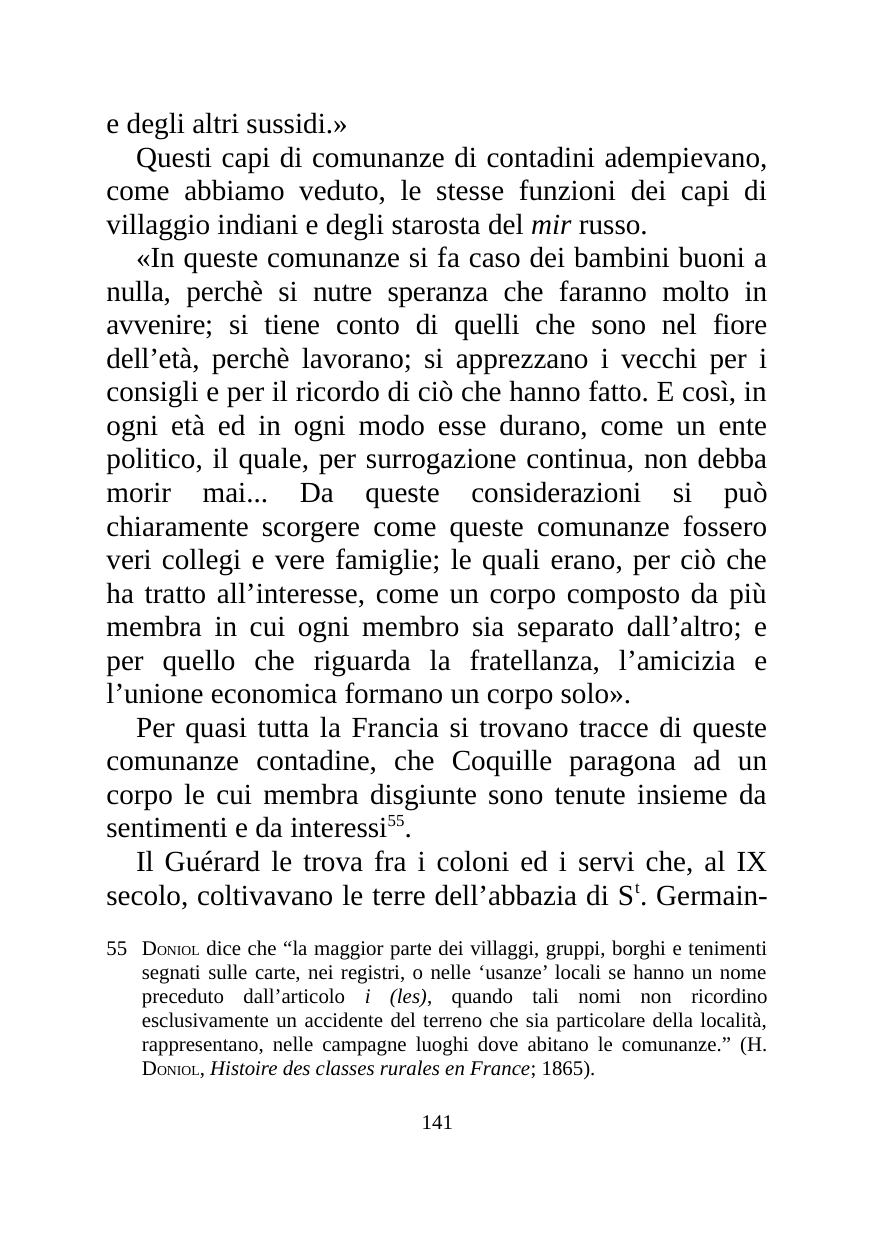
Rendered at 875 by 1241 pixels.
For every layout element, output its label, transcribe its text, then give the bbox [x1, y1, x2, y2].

text e degli altri sussidi.» [106, 106, 768, 140]
text Doniol dice che “la maggior parte dei villaggi, gruppi, borghi e tenimenti segnati sulle carte, nei registri, o nelle ‘usanze’ locali se hanno un nome preceduto dall’articolo i (les), quando tali nomi non ricordino esclusivamente un accidente del terreno che sia particolare della località, rappresentano, nelle campagne luoghi dove abitano le comunanze.” (H. Doniol, Histoire des classes rurales en France; 1865). [106, 936, 768, 1080]
text Il Guérard le trova fra i coloni ed i servi che, al IX secolo, coltivavano le terre dell’abbazia di St. Germain- [106, 844, 768, 911]
text Per quasi tutta la Francia si trovano tracce di queste comunanze contadine, che Coquille paragona ad un corpo le cui membra disgiunte sono tenute insieme da sentimenti e da interessi. [106, 710, 768, 844]
text Questi capi di comunanze di contadini adempievano, come abbiamo veduto, le stesse funzioni dei capi di villaggio indiani e degli starosta del mir russo. [106, 140, 768, 240]
text «In queste comunanze si fa caso dei bambini buoni a nulla, perchè si nutre speranza che faranno molto in avvenire; si tiene conto di quelli che sono nel fiore dell’età, perchè lavorano; si apprezzano i vecchi per i consigli e per il ricordo di ciò che hanno fatto. E così, in ogni età ed in ogni modo esse durano, come un ente politico, il quale, per surrogazione continua, non debba morir mai... Da queste considerazioni si può chiaramente scorgere come queste comunanze fossero veri collegi e vere famiglie; le quali erano, per ciò che ha tratto all’interesse, come un corpo composto da più membra in cui ogni membro sia separato dall’altro; e per quello che riguarda la fratellanza, l’amicizia e l’unione economica formano un corpo solo». [106, 240, 768, 710]
